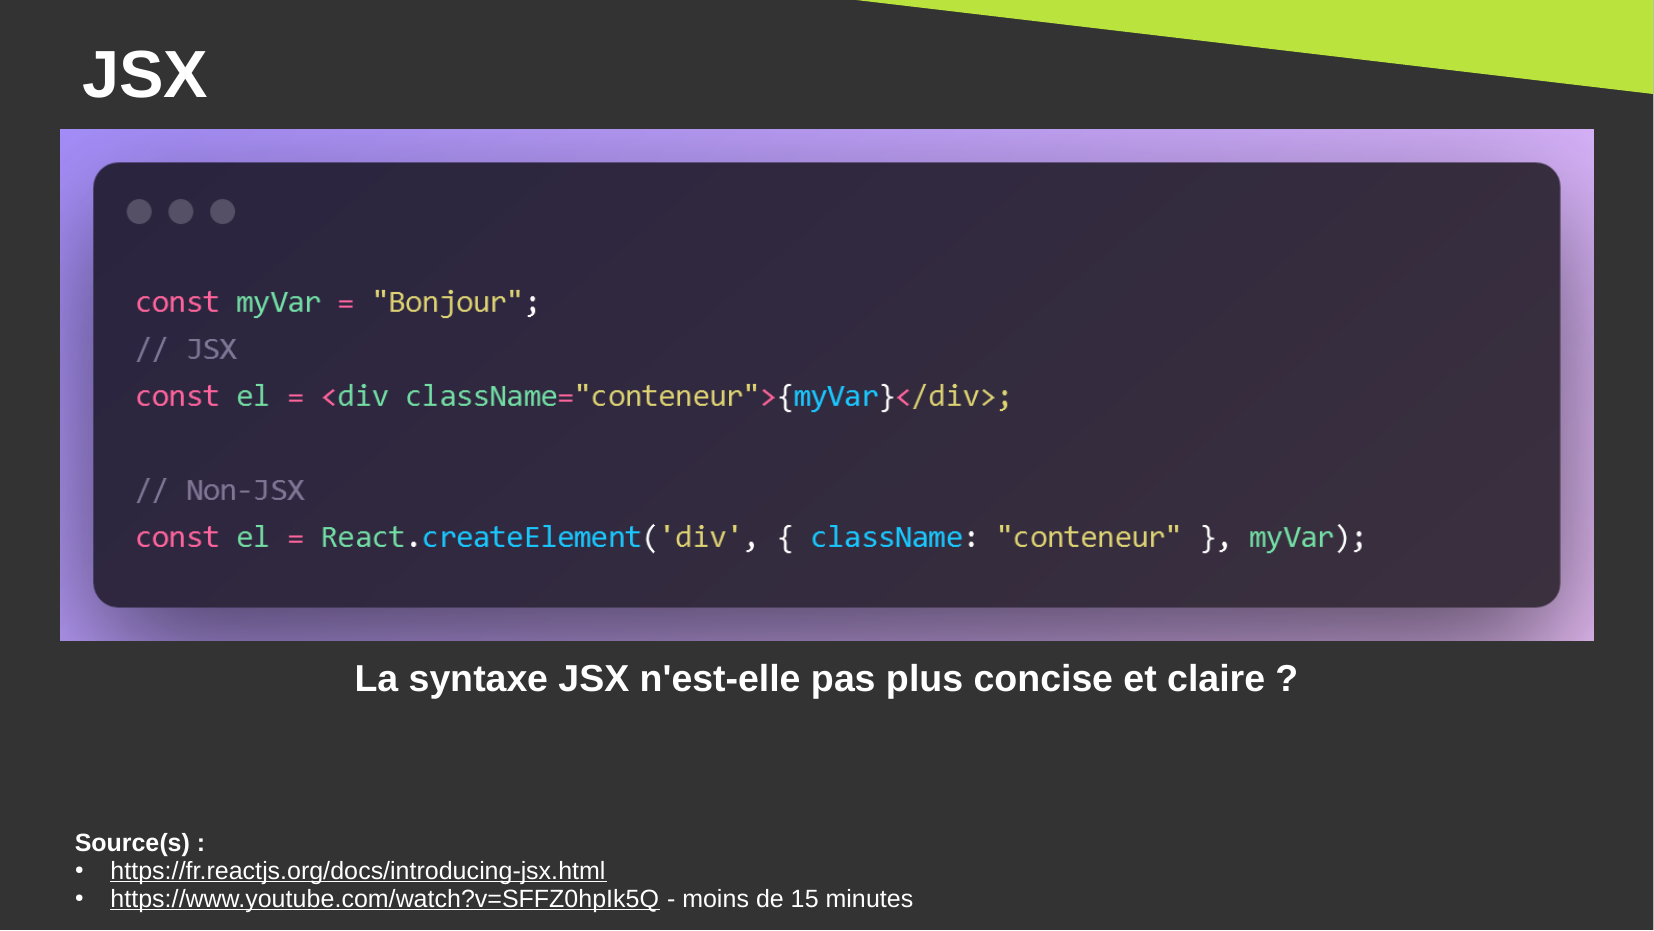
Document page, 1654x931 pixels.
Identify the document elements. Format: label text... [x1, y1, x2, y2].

text_box Source(s) : https://fr.reactjs.org/docs/introducing-jsx.html https://www.youtube.com/watch?v=SFFZ0hpIk5Q - moins de 15 minutes [60, 821, 1546, 921]
text_box [856, 0, 1654, 95]
text_box La syntaxe JSX n'est-elle pas plus concise et claire ? [339, 650, 1314, 709]
title JSX [82, 37, 1571, 112]
picture [60, 129, 1594, 641]
